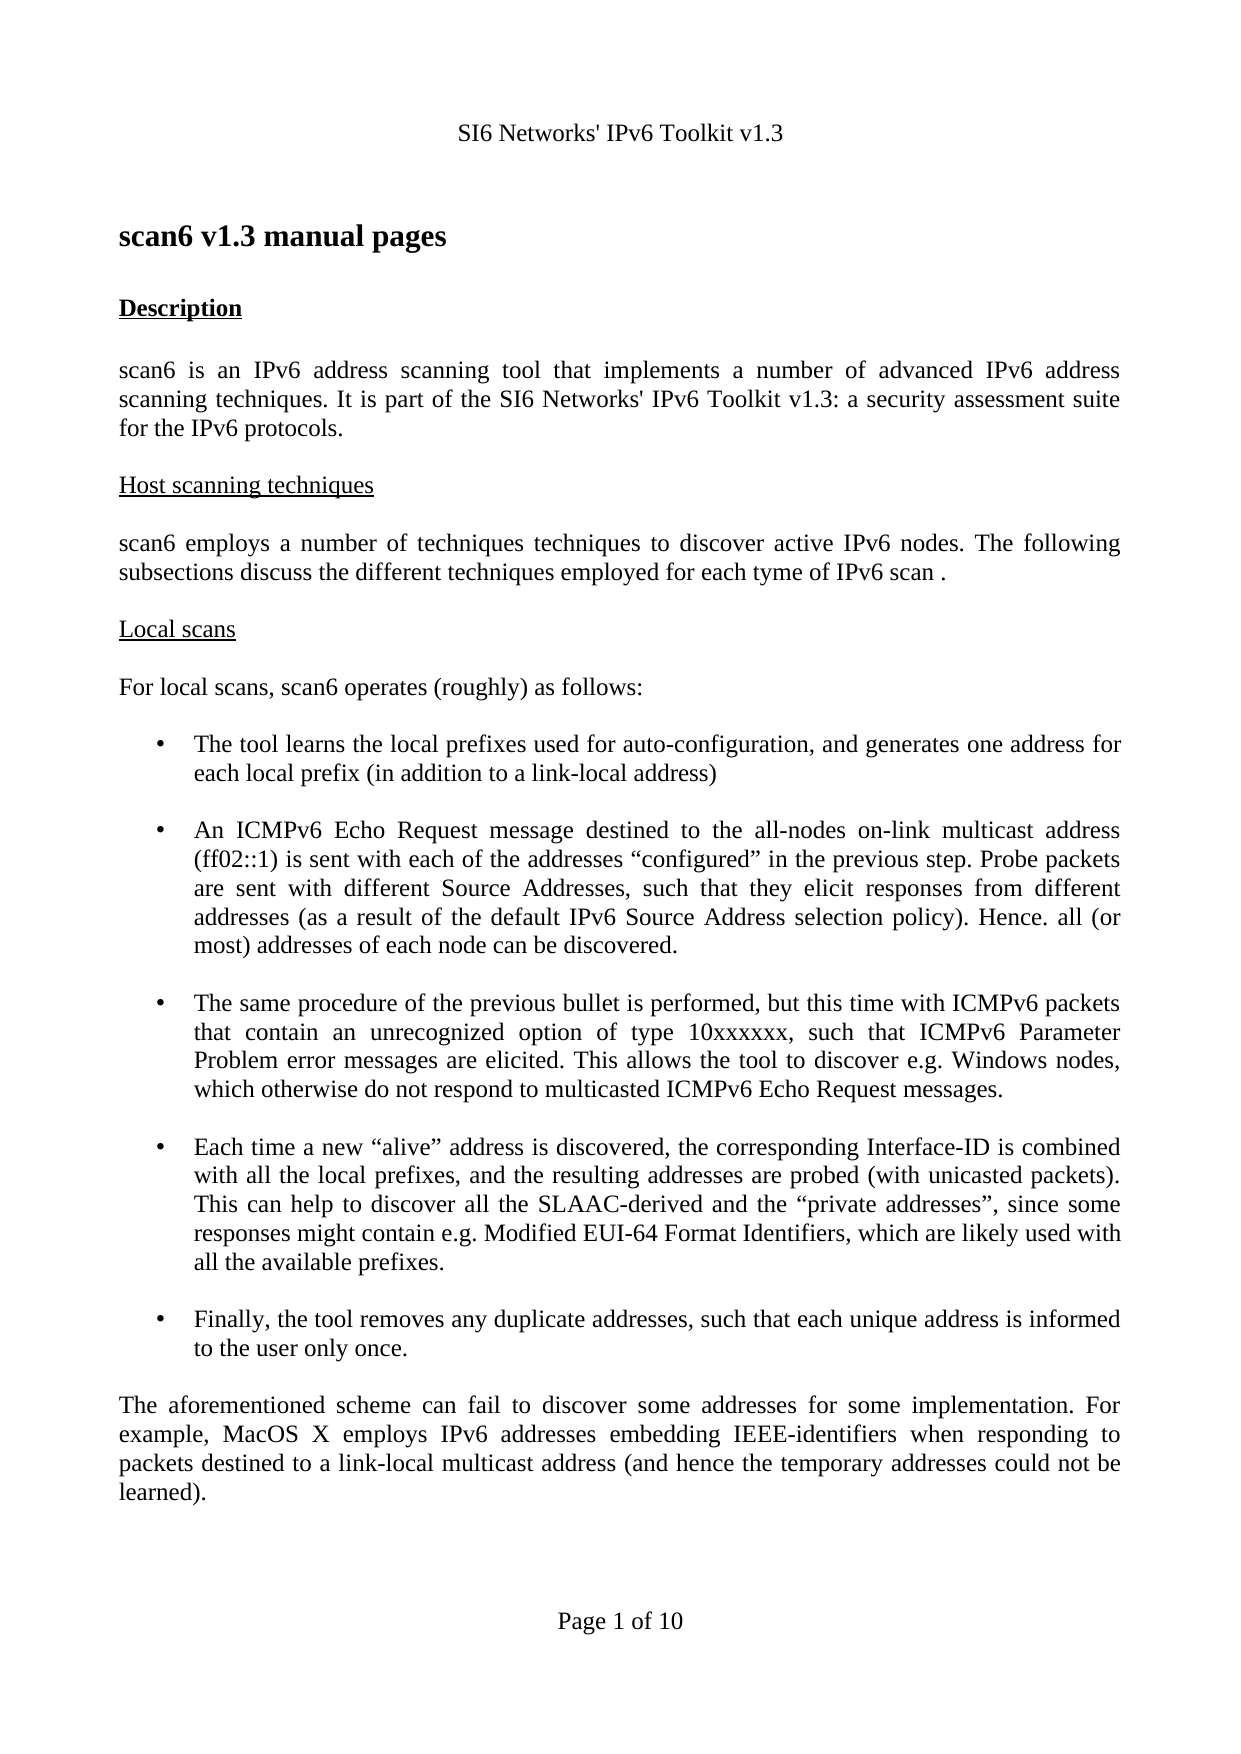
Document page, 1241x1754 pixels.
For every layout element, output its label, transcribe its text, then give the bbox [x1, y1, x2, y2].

text For local scans, scan6 operates (roughly) as follows: [118, 672, 1122, 700]
text Description [118, 293, 1122, 322]
text Local scans [118, 614, 1122, 643]
list Finally, the tool removes any duplicate addresses, such that each unique address is informed to the user only once. [156, 1304, 1122, 1362]
text scan6 is an IPv6 address scanning tool that implements a number of advanced IPv6 address scanning techniques. It is part of the SI6 Networks' IPv6 Toolkit v1.3: a security assessment suite for the IPv6 protocols. [118, 355, 1122, 442]
text scan6 employs a number of techniques techniques to discover active IPv6 nodes. The following subsections discuss the different techniques employed for each tyme of IPv6 scan . [118, 528, 1122, 585]
list The tool learns the local prefixes used for auto-configuration, and generates one address for each local prefix (in addition to a link-local address) [156, 729, 1122, 787]
subtitle scan6 v1.3 manual pages [118, 217, 1122, 253]
text Host scanning techniques [118, 470, 1122, 499]
list Each time a new “alive” address is discovered, the corresponding Interface-ID is combined with all the local prefixes, and the resulting addresses are probed (with unicasted packets). This can help to discover all the SLAAC-derived and the “private addresses”, since some responses might contain e.g. Modified EUI-64 Format Identifiers, which are likely used with all the available prefixes. [156, 1132, 1122, 1275]
list The same procedure of the previous bullet is performed, but this time with ICMPv6 packets that contain an unrecognized option of type 10xxxxxx, such that ICMPv6 Parameter Problem error messages are elicited. This allows the tool to discover e.g. Windows nodes, which otherwise do not respond to multicasted ICMPv6 Echo Request messages. [156, 988, 1122, 1103]
list An ICMPv6 Echo Request message destined to the all-nodes on-link multicast address (ff02::1) is sent with each of the addresses “configured” in the previous step. Probe packets are sent with different Source Addresses, such that they elicit responses from different addresses (as a result of the default IPv6 Source Address selection policy). Hence. all (or most) addresses of each node can be discovered. [156, 815, 1122, 959]
text The aforementioned scheme can fail to discover some addresses for some implementation. For example, MacOS X employs IPv6 addresses embedding IEEE-identifiers when responding to packets destined to a link-local multicast address (and hence the temporary addresses could not be learned). [118, 1390, 1122, 1505]
